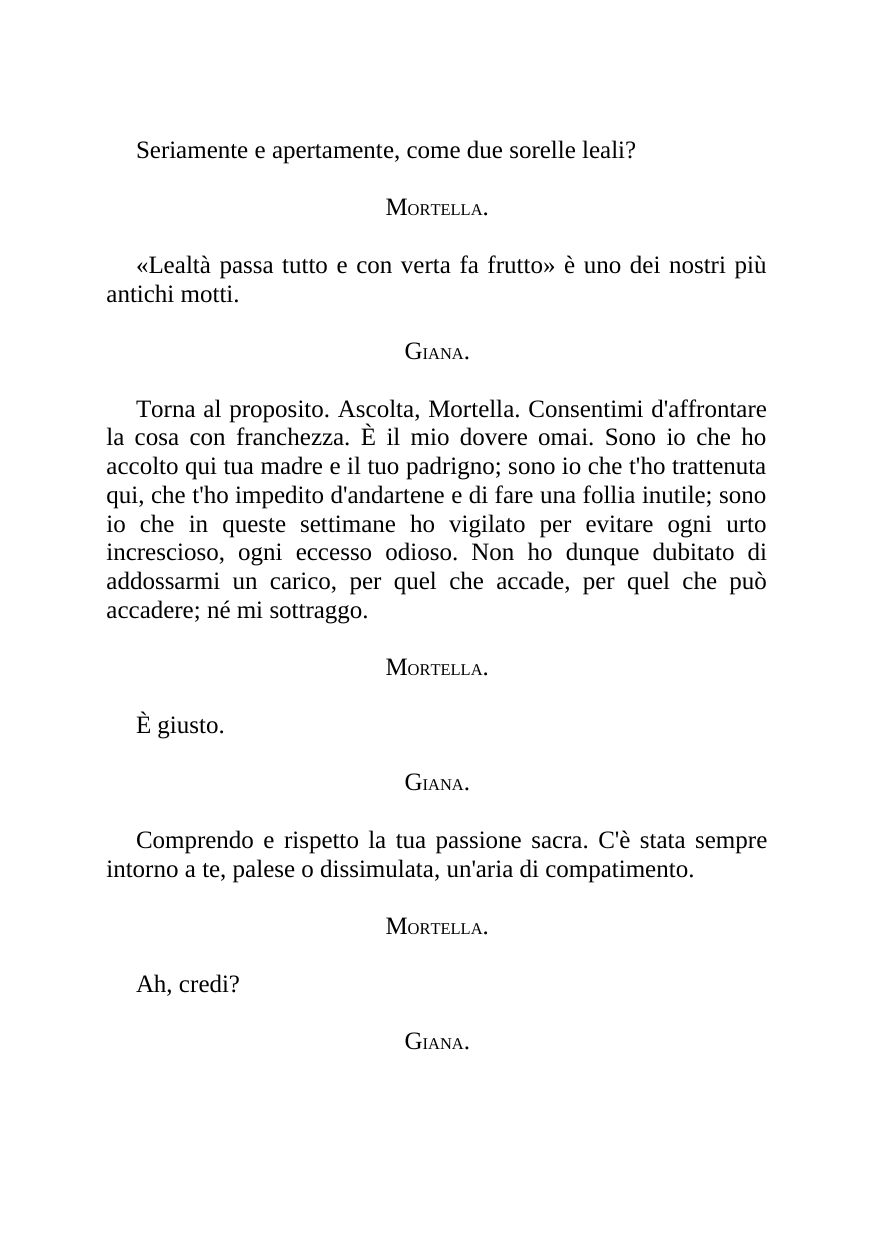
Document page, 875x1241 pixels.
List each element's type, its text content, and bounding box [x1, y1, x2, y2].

text Giana. [106, 767, 768, 796]
text Giana. [106, 1026, 768, 1055]
text Mortella. [106, 652, 768, 681]
text Comprendo e rispetto la tua passione sacra. C'è stata sempre intorno a te, palese o dissimulata, un'aria di compatimento. [106, 825, 768, 882]
text Seriamente e apertamente, come due sorelle leali? [106, 135, 768, 164]
text Mortella. [106, 192, 768, 221]
text «Lealtà passa tutto e con verta fa frutto» è uno dei nostri più antichi motti. [106, 250, 768, 307]
text È giusto. [106, 710, 768, 739]
text Mortella. [106, 911, 768, 940]
text Torna al proposito. Ascolta, Mortella. Consentimi d'affrontare la cosa con franchezza. È il mio dovere omai. Sono io che ho accolto qui tua madre e il tuo padrigno; sono io che t'ho trattenuta qui, che t'ho impedito d'andartene e di fare una follia inutile; sono io che in queste settimane ho vigilato per evitare ogni urto increscioso, ogni eccesso odioso. Non ho dunque dubitato di addossarmi un carico, per quel che accade, per quel che può accadere; né mi sottraggo. [106, 394, 768, 624]
text Giana. [106, 336, 768, 365]
text Ah, credi? [106, 969, 768, 997]
